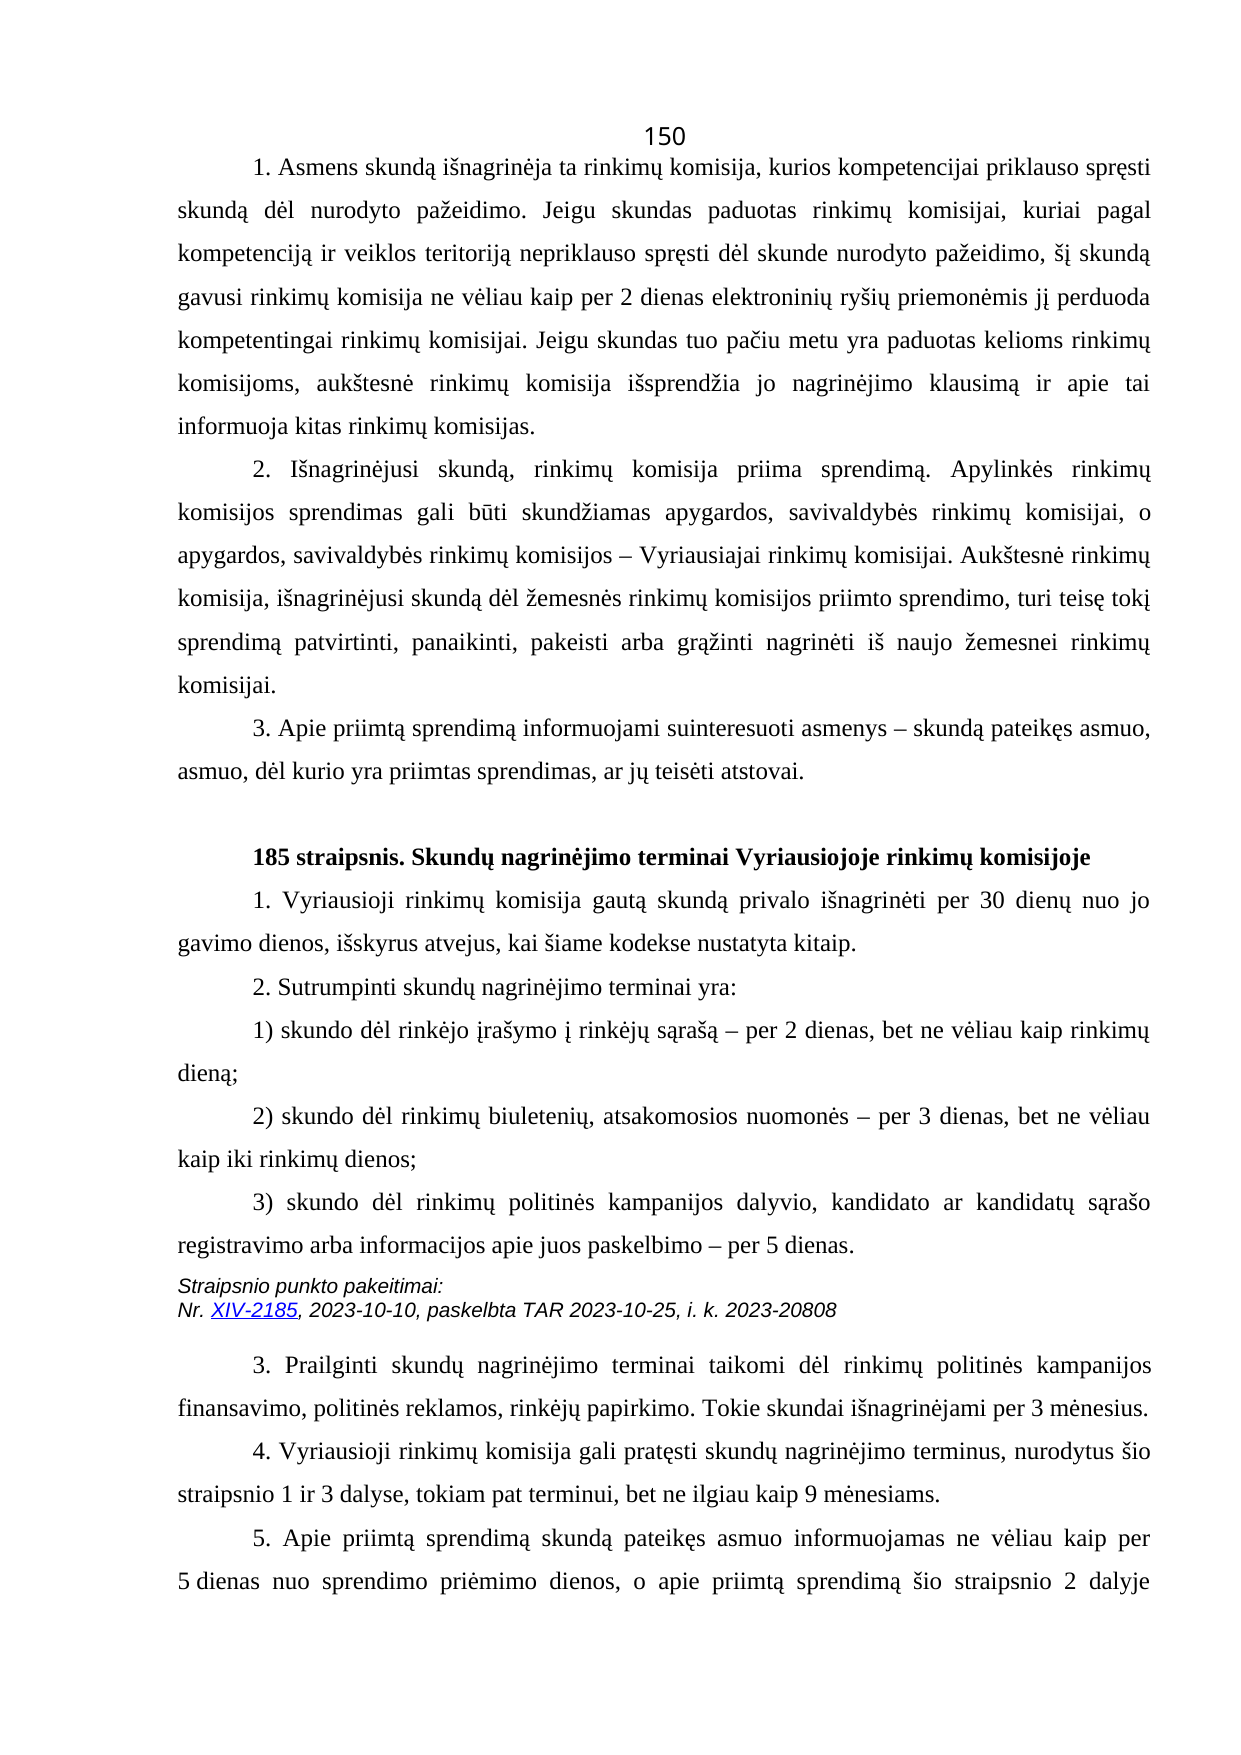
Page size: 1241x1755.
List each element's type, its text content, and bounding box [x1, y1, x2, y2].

text 3) skundo dėl rinkimų politinės kampanijos dalyvio, kandidato ar kandidatų sąrašo registravimo arba informacijos apie juos paskelbimo – per 5 dienas. [177, 1187, 1152, 1259]
text Straipsnio punkto pakeitimai: [177, 1273, 1152, 1297]
text 2. Išnagrinėjusi skundą, rinkimų komisija priima sprendimą. Apylinkės rinkimų komisijos sprendimas gali būti skundžiamas apygardos, savivaldybės rinkimų komisijai, o apygardos, savivaldybės rinkimų komisijos – Vyriausiajai rinkimų komisijai. Aukštesnė rinkimų komisija, išnagrinėjusi skundą dėl žemesnės rinkimų komisijos priimto sprendimo, turi teisę tokį sprendimą patvirtinti, panaikinti, pakeisti arba grąžinti nagrinėti iš naujo žemesnei rinkimų komisijai. [177, 454, 1152, 698]
text 2) skundo dėl rinkimų biuletenių, atsakomosios nuomonės – per 3 dienas, bet ne vėliau kaip iki rinkimų dienos; [177, 1101, 1152, 1173]
text 1. Asmens skundą išnagrinėja ta rinkimų komisija, kurios kompetencijai priklauso spręsti skundą dėl nurodyto pažeidimo. Jeigu skundas paduotas rinkimų komisijai, kuriai pagal kompetenciją ir veiklos teritoriją nepriklauso spręsti dėl skunde nurodyto pažeidimo, šį skundą gavusi rinkimų komisija ne vėliau kaip per 2 dienas elektroninių ryšių priemonėmis jį perduoda kompetentingai rinkimų komisijai. Jeigu skundas tuo pačiu metu yra paduotas kelioms rinkimų komisijoms, aukštesnė rinkimų komisija išsprendžia jo nagrinėjimo klausimą ir apie tai informuoja kitas rinkimų komisijas. [177, 152, 1152, 440]
text 5. Apie priimtą sprendimą skundą pateikęs asmuo informuojamas ne vėliau kaip per 5 dienas nuo sprendimo priėmimo dienos, o apie priimtą sprendimą šio straipsnio 2 dalyje [177, 1523, 1152, 1594]
text 4. Vyriausioji rinkimų komisija gali pratęsti skundų nagrinėjimo terminus, nurodytus šio straipsnio 1 ir 3 dalyse, tokiam pat terminui, bet ne ilgiau kaip 9 mėnesiams. [177, 1436, 1152, 1508]
text 3. Apie priimtą sprendimą informuojami suinteresuoti asmenys – skundą pateikęs asmuo, asmuo, dėl kurio yra priimtas sprendimas, ar jų teisėti atstovai. [177, 713, 1152, 785]
text 1. Vyriausioji rinkimų komisija gautą skundą privalo išnagrinėti per 30 dienų nuo jo gavimo dienos, išskyrus atvejus, kai šiame kodekse nustatyta kitaip. [177, 885, 1152, 957]
text 3. Prailginti skundų nagrinėjimo terminai taikomi dėl rinkimų politinės kampanijos finansavimo, politinės reklamos, rinkėjų papirkimo. Tokie skundai išnagrinėjami per 3 mėnesius. [177, 1350, 1152, 1422]
text 185 straipsnis. Skundų nagrinėjimo terminai Vyriausiojoje rinkimų komisijoje [177, 842, 1152, 871]
text 1) skundo dėl rinkėjo įrašymo į rinkėjų sąrašą – per 2 dienas, bet ne vėliau kaip rinkimų dieną; [177, 1015, 1152, 1087]
text Nr. XIV-2185, 2023-10-10, paskelbta TAR 2023-10-25, i. k. 2023-20808 [177, 1297, 1152, 1321]
text 2. Sutrumpinti skundų nagrinėjimo terminai yra: [177, 972, 1152, 1000]
